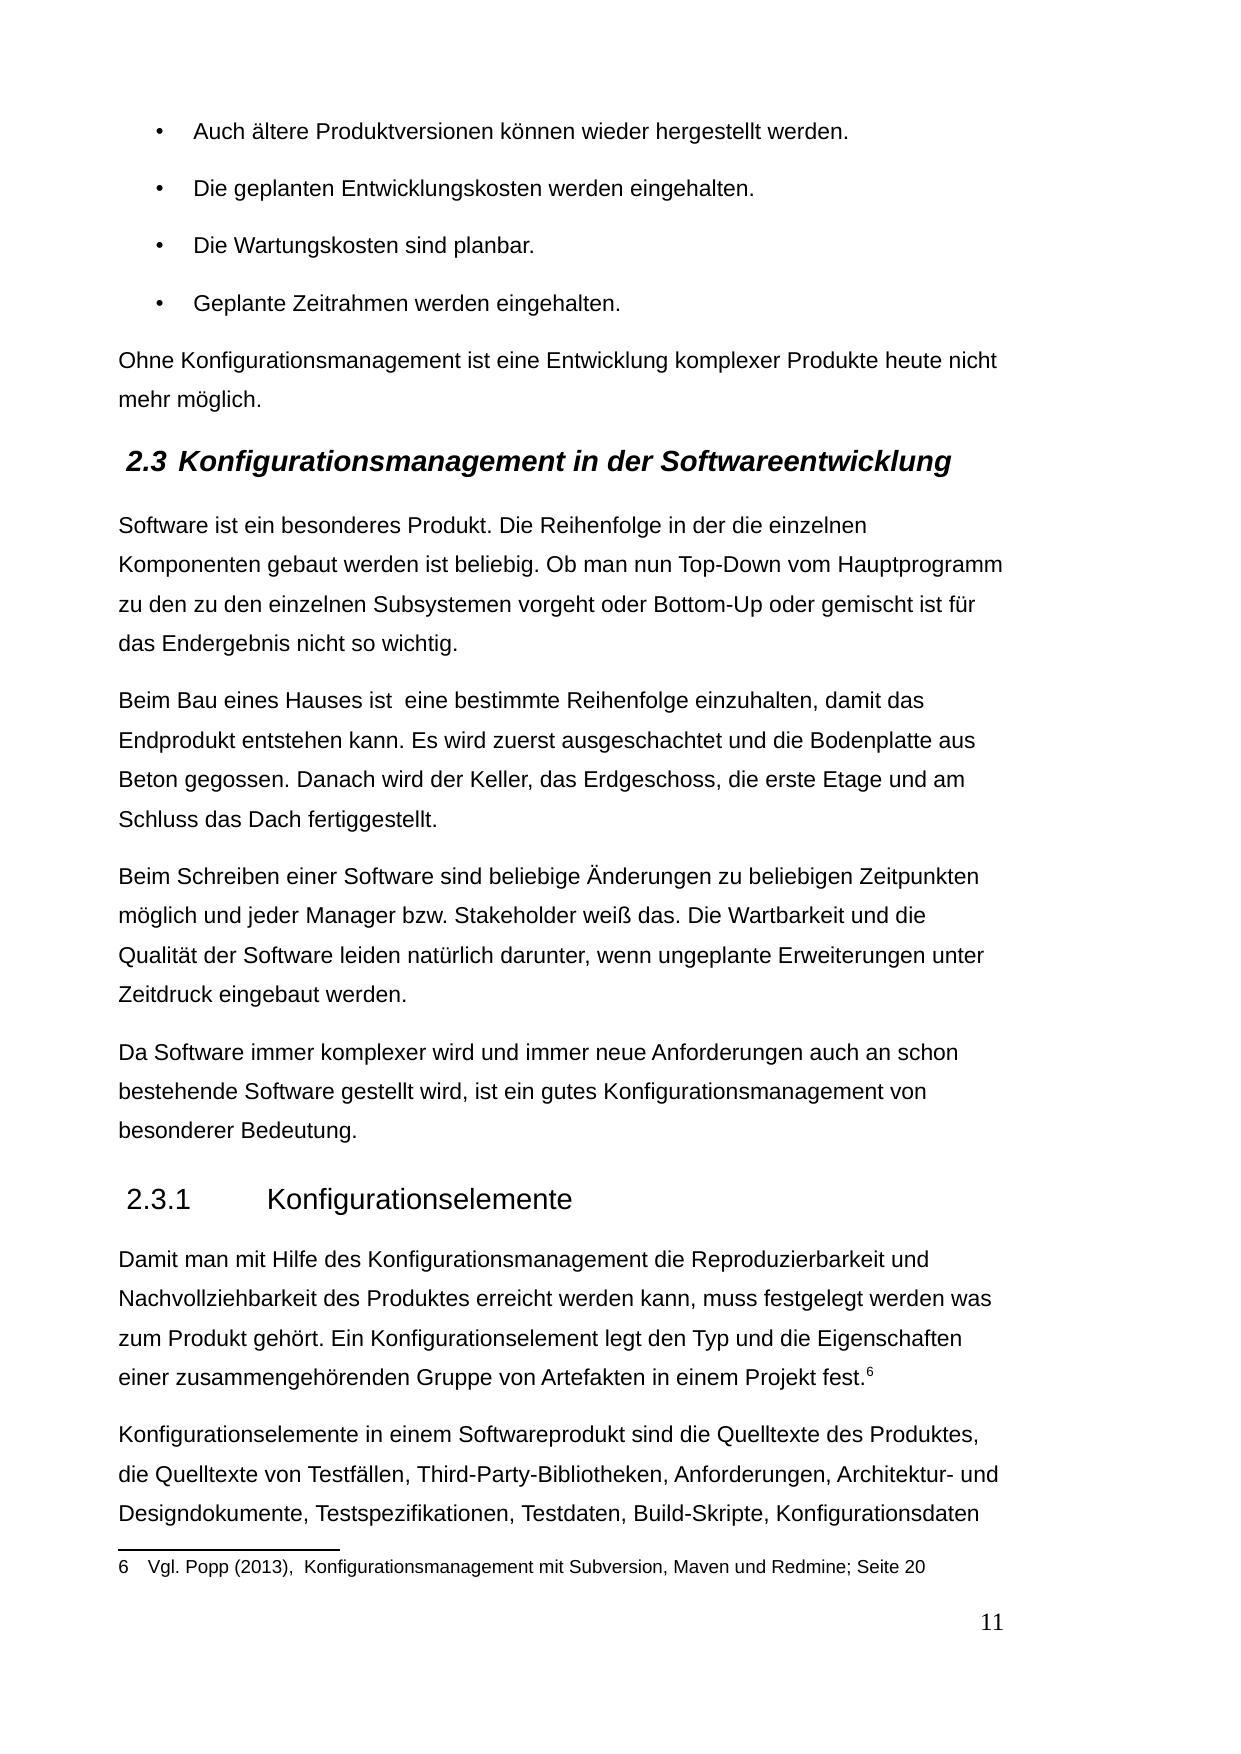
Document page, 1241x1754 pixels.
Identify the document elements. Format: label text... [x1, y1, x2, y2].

text Ohne Konfigurationsmanagement ist eine Entwicklung komplexer Produkte heute nicht mehr möglich. [118, 347, 1004, 413]
subtitle Konfigurationselemente [118, 1182, 1004, 1215]
list Auch ältere Produktversionen können wieder hergestellt werden. [156, 118, 1004, 144]
list Geplante Zeitrahmen werden eingehalten. [156, 290, 1004, 316]
list Die Wartungskosten sind planbar. [156, 232, 1004, 259]
text Damit man mit Hilfe des Konfigurationsmanagement die Reproduzierbarkeit und Nachvollziehbarkeit des Produktes erreicht werden kann, muss festgelegt werden was zum Produkt gehört. Ein Konfigurationselement legt den Typ und die Eigenschaften einer zusammengehörenden Gruppe von Artefakten in einem Projekt fest. [118, 1246, 1004, 1390]
text Da Software immer komplexer wird und immer neue Anforderungen auch an schon bestehende Software gestellt wird, ist ein gutes Konfigurationsmanagement von besonderer Bedeutung. [118, 1038, 1004, 1144]
text Konfigurationselemente in einem Softwareprodukt sind die Quelltexte des Produktes, die Quelltexte von Testfällen, Third-Party-Bibliotheken, Anforderungen, Architektur- und Designdokumente, Testspezifikationen, Testdaten, Build-Skripte, Konfigurationsdaten [118, 1421, 1004, 1527]
text Software ist ein besonderes Produkt. Die Reihenfolge in der die einzelnen Komponenten gebaut werden ist beliebig. Ob man nun Top-Down vom Hauptprogramm zu den zu den einzelnen Subsystemen vorgeht oder Bottom-Up oder gemischt ist für das Endergebnis nicht so wichtig. [118, 512, 1004, 656]
text Vgl. Popp (2013), Konfigurationsmanagement mit Subversion, Maven und Redmine; Seite 20 [118, 1556, 1004, 1578]
subtitle Konfigurationsmanagement in der Softwareentwicklung [118, 443, 1004, 477]
list Die geplanten Entwicklungskosten werden eingehalten. [156, 175, 1004, 202]
text Beim Bau eines Hauses ist eine bestimmte Reihenfolge einzuhalten, damit das Endprodukt entstehen kann. Es wird zuerst ausgeschachtet und die Bodenplatte aus Beton gegossen. Danach wird der Keller, das Erdgeschoss, die erste Etage und am Schluss das Dach fertiggestellt. [118, 687, 1004, 832]
text Beim Schreiben einer Software sind beliebige Änderungen zu beliebigen Zeitpunkten möglich und jeder Manager bzw. Stakeholder weiß das. Die Wartbarkeit und die Qualität der Software leiden natürlich darunter, wenn ungeplante Erweiterungen unter Zeitdruck eingebaut werden. [118, 863, 1004, 1008]
